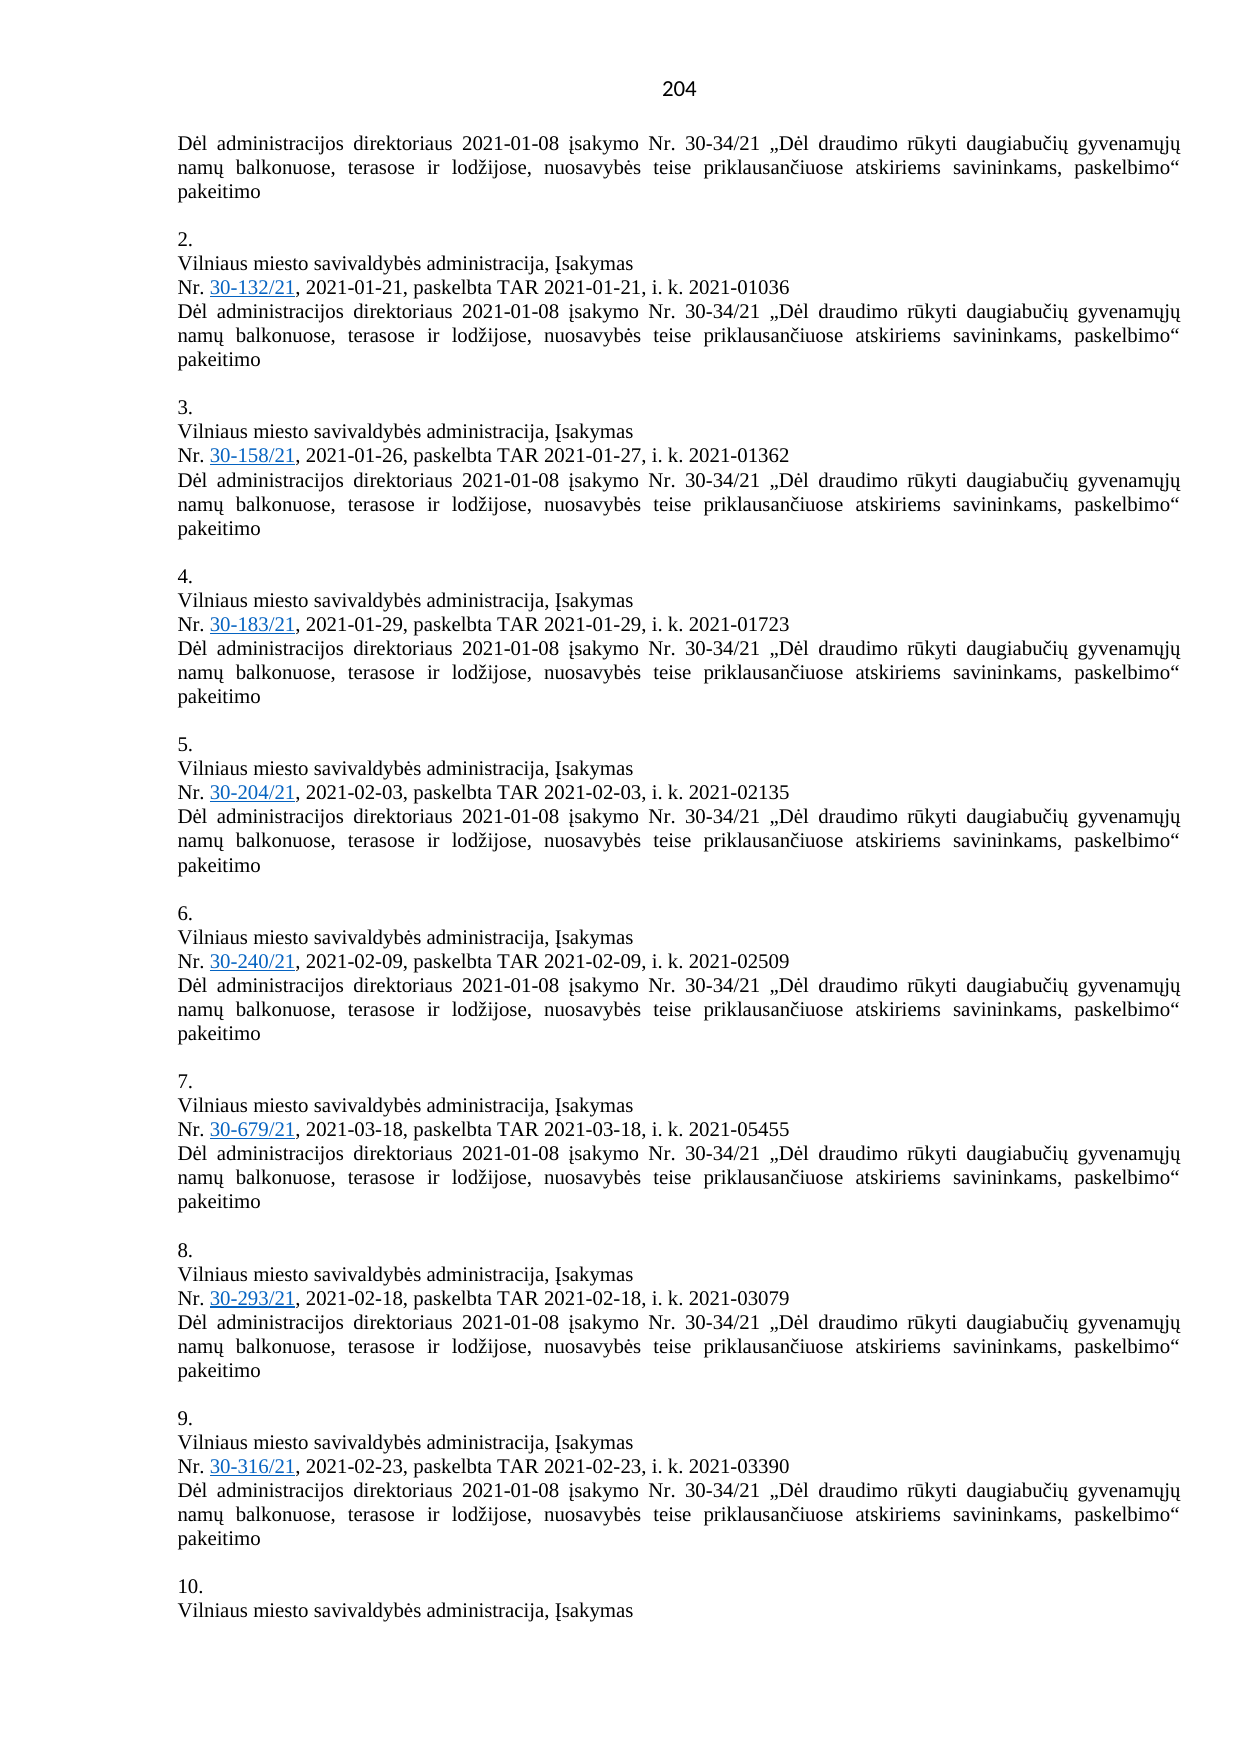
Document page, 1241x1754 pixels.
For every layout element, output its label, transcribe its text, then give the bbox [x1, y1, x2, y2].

text Vilniaus miesto savivaldybės administracija, Įsakymas [177, 1598, 1181, 1622]
text Nr. 30-293/21, 2021-02-18, paskelbta TAR 2021-02-18, i. k. 2021-03079 [177, 1286, 1181, 1310]
text Vilniaus miesto savivaldybės administracija, Įsakymas [177, 756, 1181, 780]
text Vilniaus miesto savivaldybės administracija, Įsakymas [177, 588, 1181, 612]
text Dėl administracijos direktoriaus 2021-01-08 įsakymo Nr. 30-34/21 „Dėl draudimo rūkyti daugiabučių gyvenamųjų namų balkonuose, terasose ir lodžijose, nuosavybės teise priklausančiuose atskiriems savininkams, paskelbimo“ pakeitimo [177, 1141, 1181, 1213]
text Vilniaus miesto savivaldybės administracija, Įsakymas [177, 1262, 1181, 1286]
text Dėl administracijos direktoriaus 2021-01-08 įsakymo Nr. 30-34/21 „Dėl draudimo rūkyti daugiabučių gyvenamųjų namų balkonuose, terasose ir lodžijose, nuosavybės teise priklausančiuose atskiriems savininkams, paskelbimo“ pakeitimo [177, 467, 1181, 540]
text Nr. 30-132/21, 2021-01-21, paskelbta TAR 2021-01-21, i. k. 2021-01036 [177, 275, 1181, 299]
text Nr. 30-679/21, 2021-03-18, paskelbta TAR 2021-03-18, i. k. 2021-05455 [177, 1117, 1181, 1141]
text Dėl administracijos direktoriaus 2021-01-08 įsakymo Nr. 30-34/21 „Dėl draudimo rūkyti daugiabučių gyvenamųjų namų balkonuose, terasose ir lodžijose, nuosavybės teise priklausančiuose atskiriems savininkams, paskelbimo“ pakeitimo [177, 299, 1181, 371]
text Dėl administracijos direktoriaus 2021-01-08 įsakymo Nr. 30-34/21 „Dėl draudimo rūkyti daugiabučių gyvenamųjų namų balkonuose, terasose ir lodžijose, nuosavybės teise priklausančiuose atskiriems savininkams, paskelbimo“ pakeitimo [177, 804, 1181, 877]
text 10. [177, 1574, 1181, 1598]
text 2. [177, 227, 1181, 251]
text Dėl administracijos direktoriaus 2021-01-08 įsakymo Nr. 30-34/21 „Dėl draudimo rūkyti daugiabučių gyvenamųjų namų balkonuose, terasose ir lodžijose, nuosavybės teise priklausančiuose atskiriems savininkams, paskelbimo“ pakeitimo [177, 1310, 1181, 1382]
text 3. [177, 395, 1181, 419]
text 4. [177, 564, 1181, 588]
text Nr. 30-183/21, 2021-01-29, paskelbta TAR 2021-01-29, i. k. 2021-01723 [177, 612, 1181, 636]
text Dėl administracijos direktoriaus 2021-01-08 įsakymo Nr. 30-34/21 „Dėl draudimo rūkyti daugiabučių gyvenamųjų namų balkonuose, terasose ir lodžijose, nuosavybės teise priklausančiuose atskiriems savininkams, paskelbimo“ pakeitimo [177, 973, 1181, 1045]
text Nr. 30-204/21, 2021-02-03, paskelbta TAR 2021-02-03, i. k. 2021-02135 [177, 780, 1181, 804]
text 7. [177, 1069, 1181, 1093]
text 9. [177, 1406, 1181, 1430]
text Vilniaus miesto savivaldybės administracija, Įsakymas [177, 251, 1181, 275]
text Nr. 30-240/21, 2021-02-09, paskelbta TAR 2021-02-09, i. k. 2021-02509 [177, 949, 1181, 973]
text Dėl administracijos direktoriaus 2021-01-08 įsakymo Nr. 30-34/21 „Dėl draudimo rūkyti daugiabučių gyvenamųjų namų balkonuose, terasose ir lodžijose, nuosavybės teise priklausančiuose atskiriems savininkams, paskelbimo“ pakeitimo [177, 131, 1181, 203]
text Dėl administracijos direktoriaus 2021-01-08 įsakymo Nr. 30-34/21 „Dėl draudimo rūkyti daugiabučių gyvenamųjų namų balkonuose, terasose ir lodžijose, nuosavybės teise priklausančiuose atskiriems savininkams, paskelbimo“ pakeitimo [177, 636, 1181, 708]
text 5. [177, 732, 1181, 756]
text Vilniaus miesto savivaldybės administracija, Įsakymas [177, 419, 1181, 443]
text Nr. 30-316/21, 2021-02-23, paskelbta TAR 2021-02-23, i. k. 2021-03390 [177, 1454, 1181, 1478]
text Vilniaus miesto savivaldybės administracija, Įsakymas [177, 925, 1181, 949]
text 8. [177, 1237, 1181, 1262]
text Vilniaus miesto savivaldybės administracija, Įsakymas [177, 1093, 1181, 1117]
text Dėl administracijos direktoriaus 2021-01-08 įsakymo Nr. 30-34/21 „Dėl draudimo rūkyti daugiabučių gyvenamųjų namų balkonuose, terasose ir lodžijose, nuosavybės teise priklausančiuose atskiriems savininkams, paskelbimo“ pakeitimo [177, 1478, 1181, 1550]
text Vilniaus miesto savivaldybės administracija, Įsakymas [177, 1430, 1181, 1454]
text 6. [177, 901, 1181, 925]
text Nr. 30-158/21, 2021-01-26, paskelbta TAR 2021-01-27, i. k. 2021-01362 [177, 443, 1181, 467]
